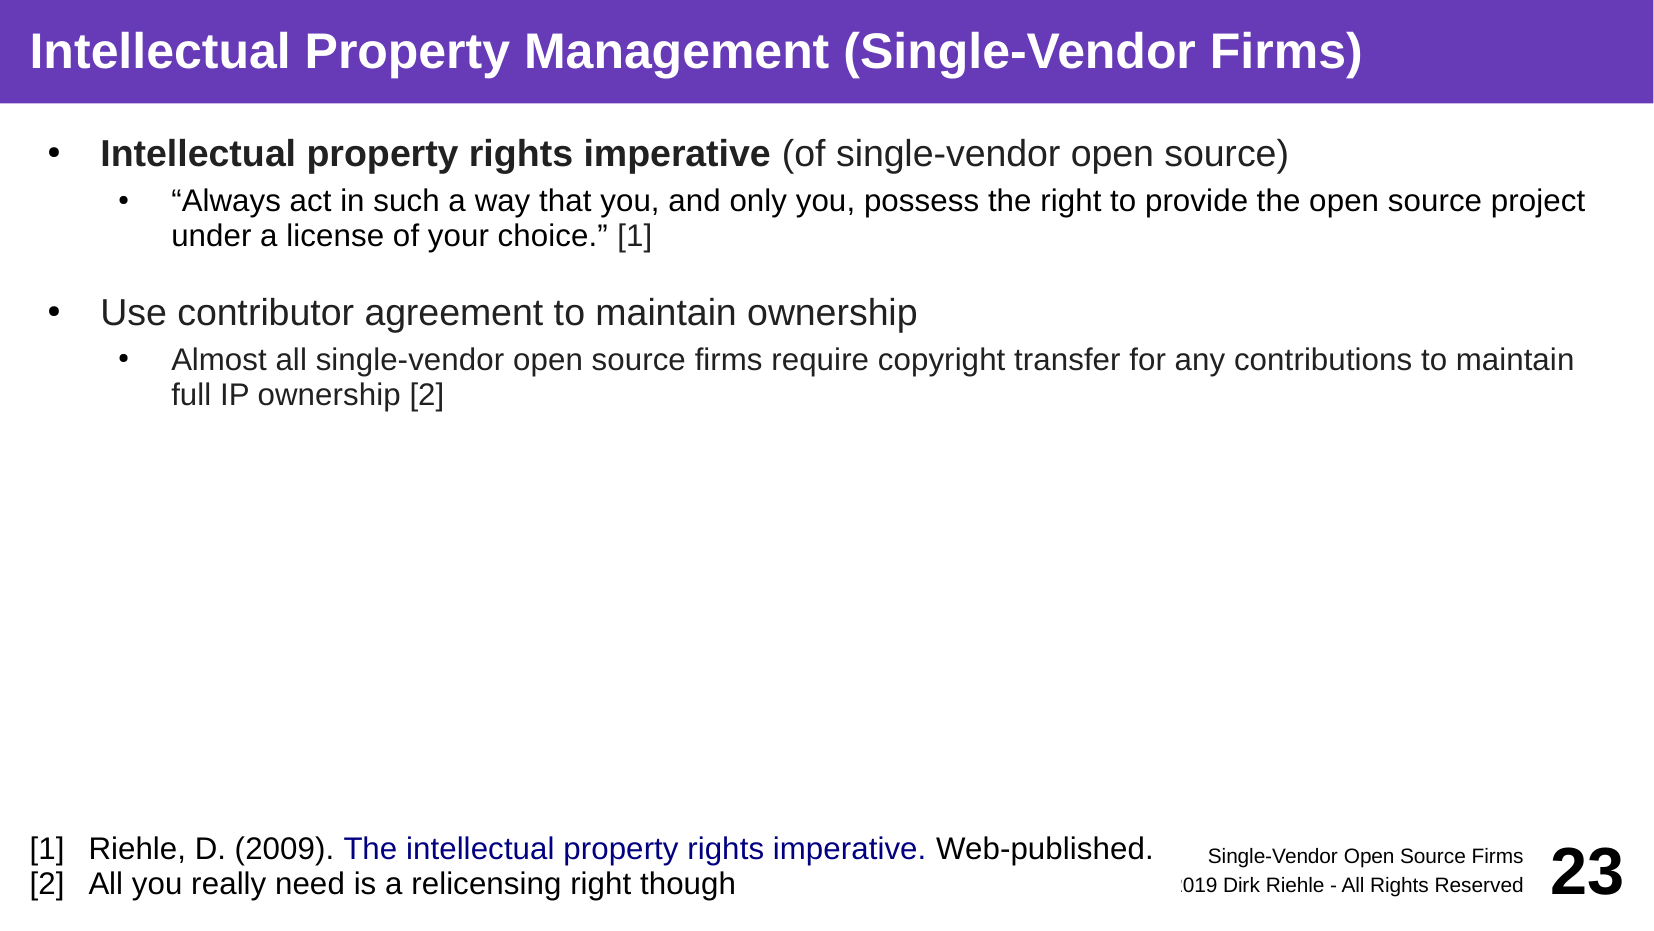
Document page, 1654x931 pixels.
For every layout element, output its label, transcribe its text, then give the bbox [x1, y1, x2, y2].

list Intellectual property rights imperative (of single-vendor open source) “Always act in such a way that you, and only you, possess the right to provide the open source project under a license of your choice.” [1] Use contributor agreement to maintain ownership Almost all single-vendor open source firms require copyright transfer for any contributions to maintain full IP ownership [2] [29, 132, 1625, 813]
title Intellectual Property Management (Single-Vendor Firms) [0, 0, 1654, 104]
text_box [1] Riehle, D. (2009). The intellectual property rights imperative. Web-published. [2] All you really need is a relicensing right though [0, 812, 1182, 931]
